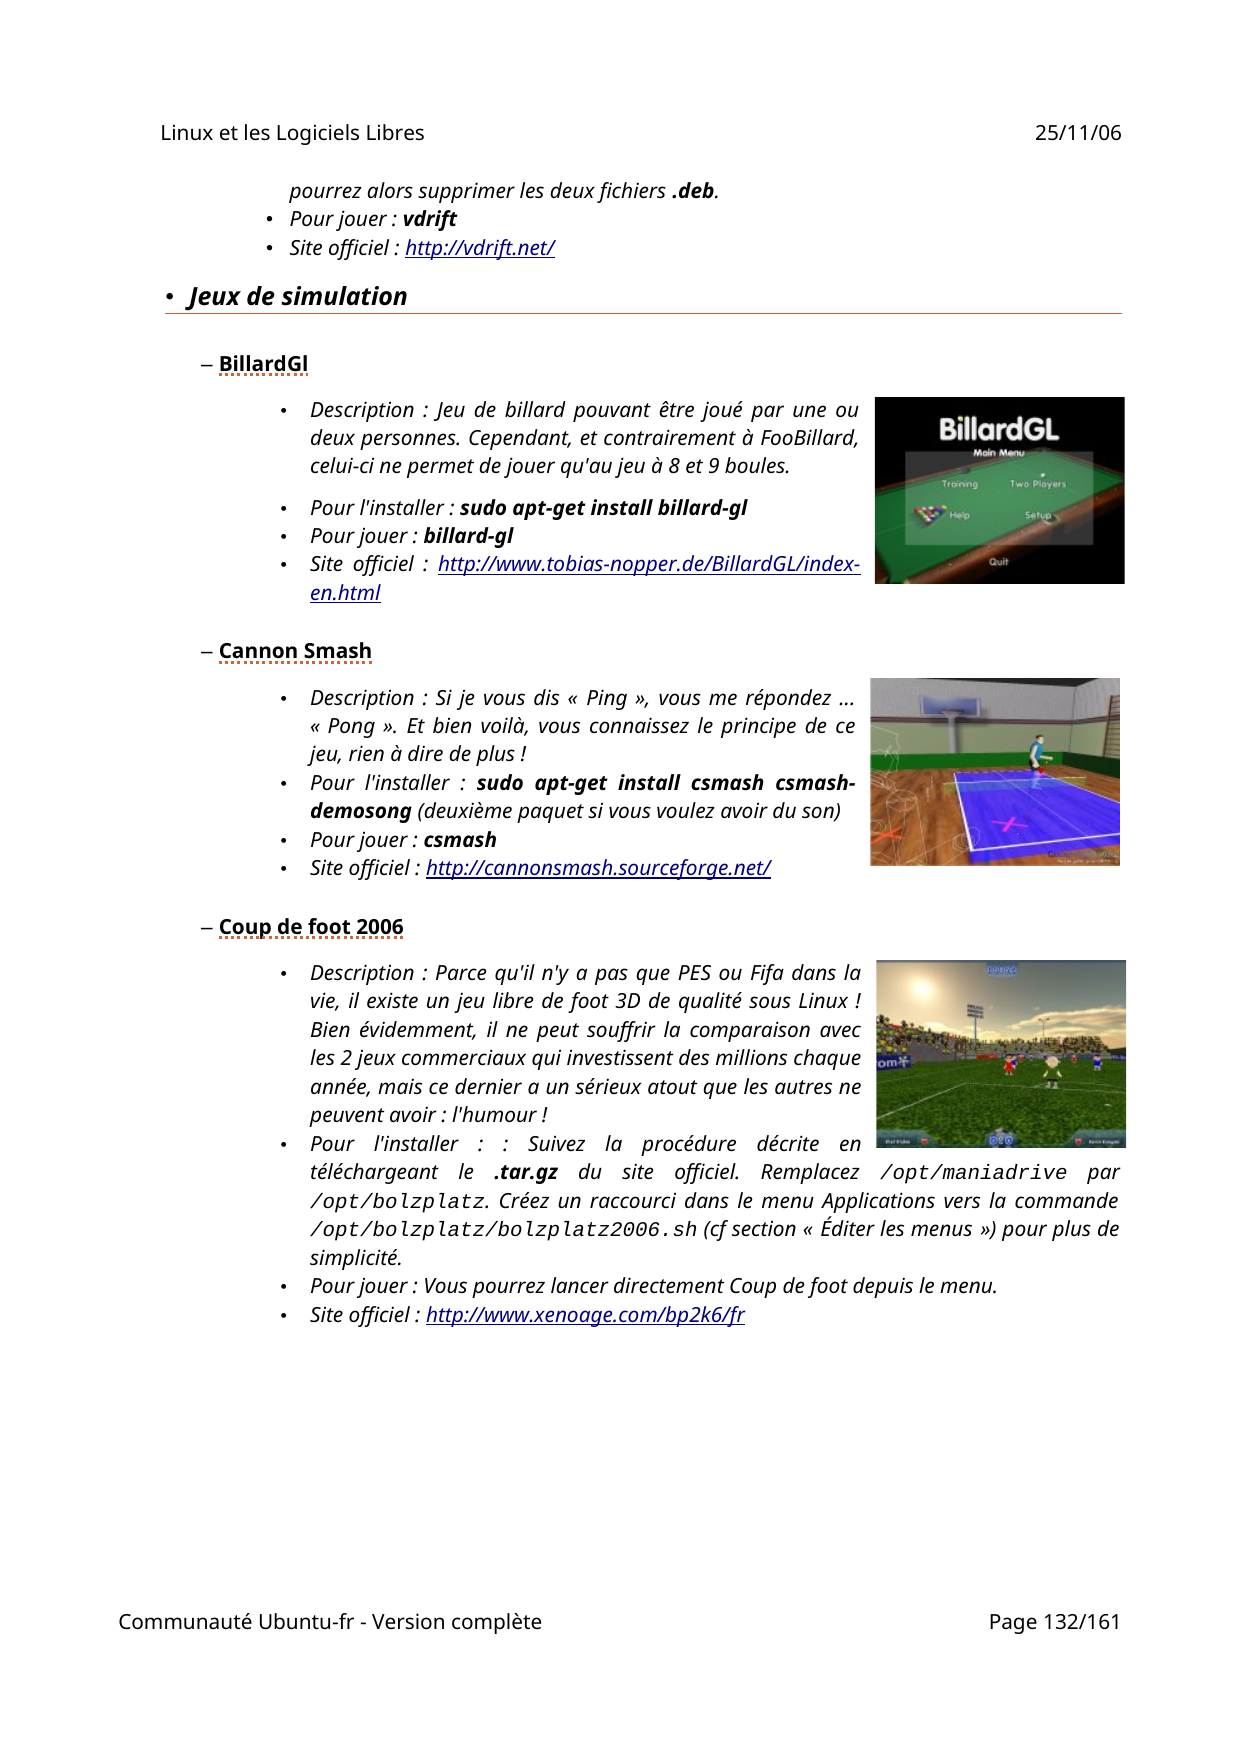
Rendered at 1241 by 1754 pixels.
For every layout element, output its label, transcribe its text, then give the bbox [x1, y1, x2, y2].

list Pour jouer : csmash [280, 825, 870, 853]
list Pour l'installer : sudo apt-get install csmash csmash-demosong (deuxième paquet si vous voulez avoir du son) [280, 768, 870, 825]
list Site officiel : http://www.xenoage.com/bp2k6/fr [280, 1300, 1122, 1328]
picture [874, 397, 1125, 584]
subtitle Jeux de simulation [165, 279, 1122, 313]
list Site officiel : http://cannonsmash.sourceforge.net/ [280, 853, 1122, 882]
picture [876, 960, 1127, 1148]
list Pour l'installer : sudo apt-get install billard-gl [280, 493, 874, 521]
list Pour jouer : Vous pourrez lancer directement Coup de foot depuis le menu. [280, 1271, 1122, 1300]
list pourrez alors supprimer les deux fichiers .deb. [266, 176, 1122, 204]
list Pour jouer : vdrift [266, 204, 1122, 233]
subtitle Coup de foot 2006 [201, 912, 1122, 940]
list Description : Jeu de billard pouvant être joué par une ou deux personnes. Cependant, et contrairement à FooBillard, celui-ci ne permet de jouer qu'au jeu à 8 et 9 boules. [280, 395, 1122, 480]
list Site officiel : http://vdrift.net/ [266, 233, 1122, 261]
list Site officiel : http://www.tobias-nopper.de/BillardGL/index-en.html [280, 549, 1122, 606]
subtitle Cannon Smash [201, 637, 1122, 665]
list Description : Parce qu'il n'y a pas que PES ou Fifa dans la vie, il existe un jeu libre de foot 3D de qualité sous Linux ! Bien évidemment, il ne peut souffrir la comparaison avec les 2 jeux commerciaux qui investissent des millions chaque année, mais ce dernier a un sérieux atout que les autres ne peuvent avoir : l'humour ! [280, 958, 1122, 1129]
list Pour jouer : billard-gl [280, 521, 874, 549]
subtitle BillardGl [201, 349, 1122, 377]
picture [870, 678, 1120, 866]
list Description : Si je vous dis « Ping », vous me répondez ... « Pong ». Et bien voilà, vous connaissez le principe de ce jeu, rien à dire de plus ! [280, 683, 870, 768]
list Pour l'installer : : Suivez la procédure décrite en téléchargeant le .tar.gz du site officiel. Remplacez /opt/maniadrive par /opt/bolzplatz. Créez un raccourci dans le menu Applications vers la commande /opt/bolzplatz/bolzplatz2006.sh (cf section « Éditer les menus ») pour plus de simplicité. [280, 1129, 1122, 1271]
